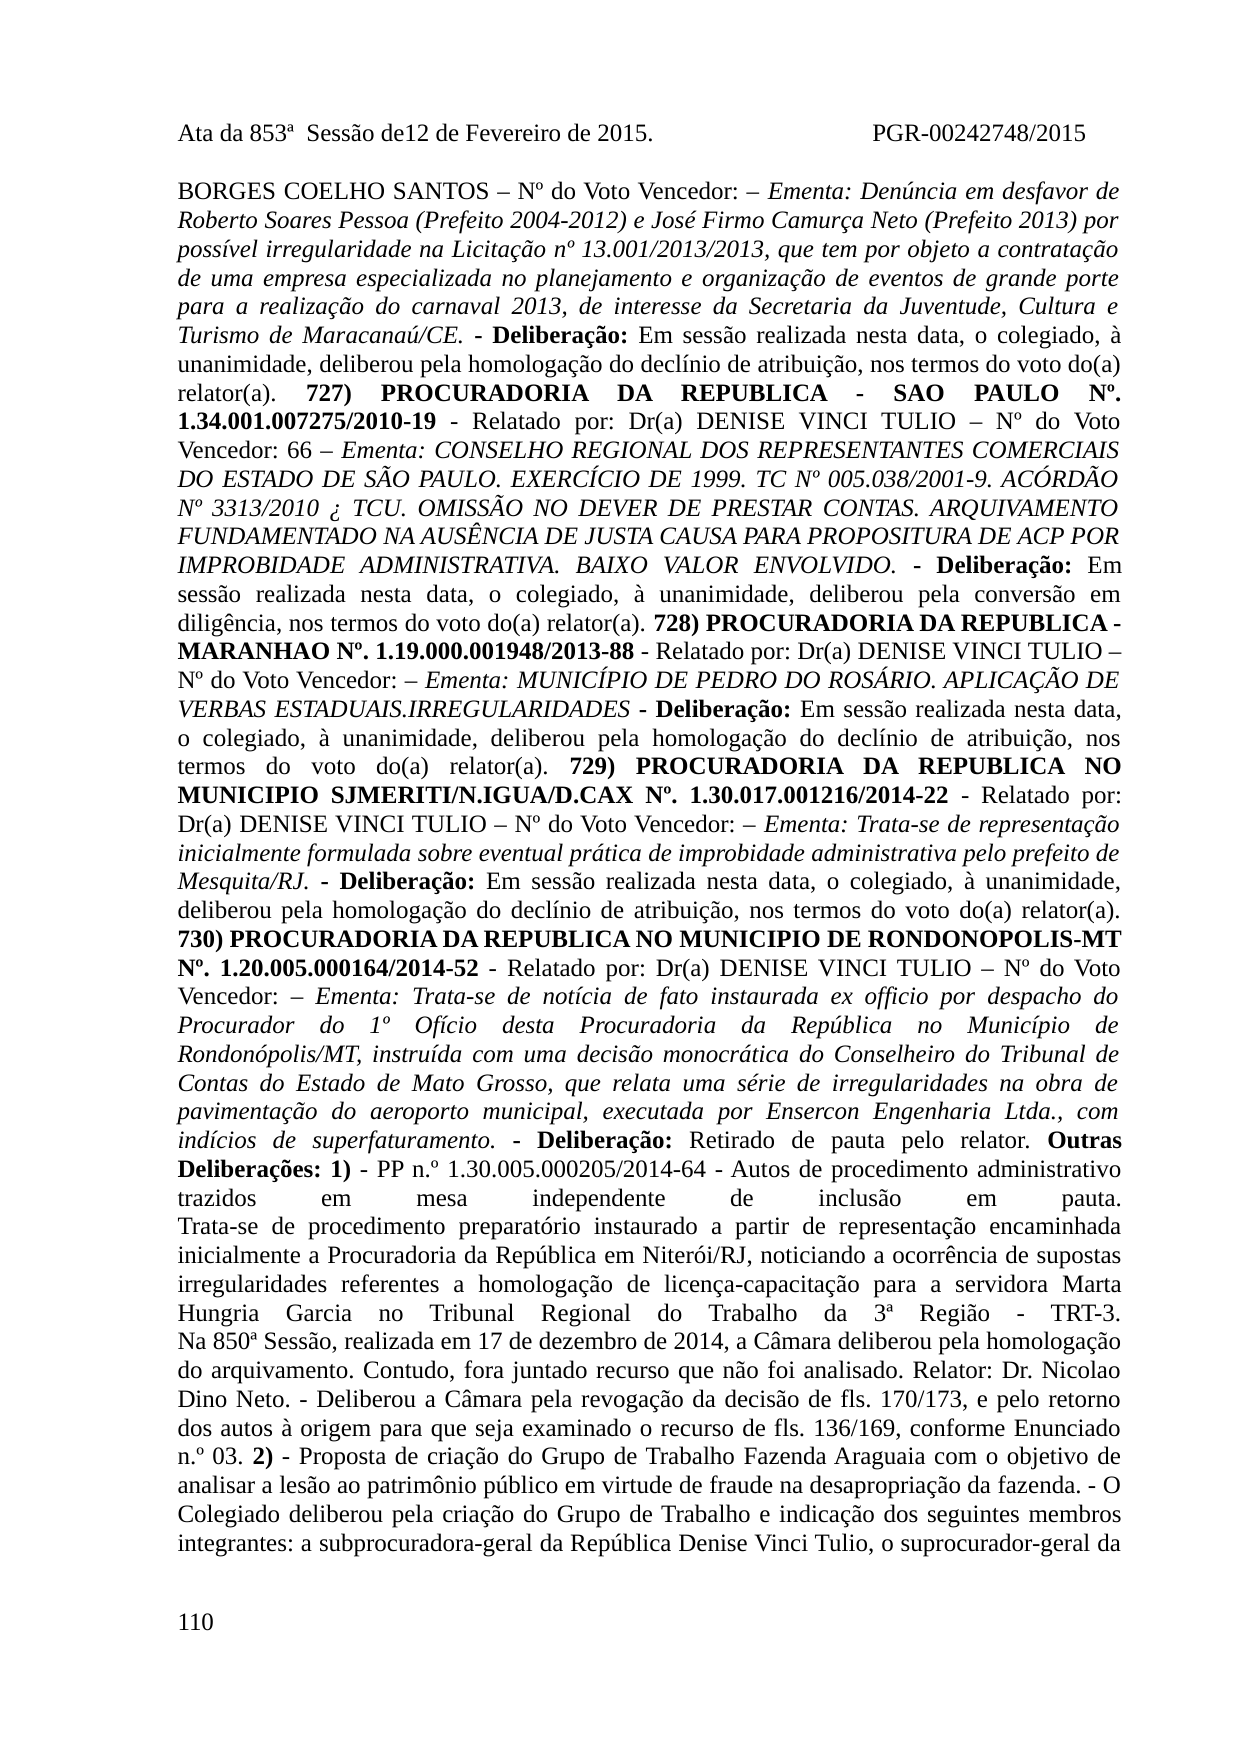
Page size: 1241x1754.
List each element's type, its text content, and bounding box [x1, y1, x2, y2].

text BORGES COELHO SANTOS – Nº do Voto Vencedor: – Ementa: Denúncia em desfavor de Roberto Soares Pessoa (Prefeito 2004-2012) e José Firmo Camurça Neto (Prefeito 2013) por possível irregularidade na Licitação nº 13.001/2013/2013, que tem por objeto a contratação de uma empresa especializada no planejamento e organização de eventos de grande porte para a realização do carnaval 2013, de interesse da Secretaria da Juventude, Cultura e Turismo de Maracanaú/CE. - Deliberação: Em sessão realizada nesta data, o colegiado, à unanimidade, deliberou pela homologação do declínio de atribuição, nos termos do voto do(a) relator(a). 727) PROCURADORIA DA REPUBLICA - SAO PAULO Nº. 1.34.001.007275/2010-19 - Relatado por: Dr(a) DENISE VINCI TULIO – Nº do Voto Vencedor: 66 – Ementa: CONSELHO REGIONAL DOS REPRESENTANTES COMERCIAIS DO ESTADO DE SÃO PAULO. EXERCÍCIO DE 1999. TC Nº 005.038/2001-9. ACÓRDÃO Nº 3313/2010 ¿ TCU. OMISSÃO NO DEVER DE PRESTAR CONTAS. ARQUIVAMENTO FUNDAMENTADO NA AUSÊNCIA DE JUSTA CAUSA PARA PROPOSITURA DE ACP POR IMPROBIDADE ADMINISTRATIVA. BAIXO VALOR ENVOLVIDO. - Deliberação: Em sessão realizada nesta data, o colegiado, à unanimidade, deliberou pela conversão em diligência, nos termos do voto do(a) relator(a). 728) PROCURADORIA DA REPUBLICA - MARANHAO Nº. 1.19.000.001948/2013-88 - Relatado por: Dr(a) DENISE VINCI TULIO – Nº do Voto Vencedor: – Ementa: MUNICÍPIO DE PEDRO DO ROSÁRIO. APLICAÇÃO DE VERBAS ESTADUAIS.IRREGULARIDADES - Deliberação: Em sessão realizada nesta data, o colegiado, à unanimidade, deliberou pela homologação do declínio de atribuição, nos termos do voto do(a) relator(a). 729) PROCURADORIA DA REPUBLICA NO MUNICIPIO SJMERITI/N.IGUA/D.CAX Nº. 1.30.017.001216/2014-22 - Relatado por: Dr(a) DENISE VINCI TULIO – Nº do Voto Vencedor: – Ementa: Trata-se de representação inicialmente formulada sobre eventual prática de improbidade administrativa pelo prefeito de Mesquita/RJ. - Deliberação: Em sessão realizada nesta data, o colegiado, à unanimidade, deliberou pela homologação do declínio de atribuição, nos termos do voto do(a) relator(a). 730) PROCURADORIA DA REPUBLICA NO MUNICIPIO DE RONDONOPOLIS-MT Nº. 1.20.005.000164/2014-52 - Relatado por: Dr(a) DENISE VINCI TULIO – Nº do Voto Vencedor: – Ementa: Trata-se de notícia de fato instaurada ex officio por despacho do Procurador do 1º Ofício desta Procuradoria da República no Município de Rondonópolis/MT, instruída com uma decisão monocrática do Conselheiro do Tribunal de Contas do Estado de Mato Grosso, que relata uma série de irregularidades na obra de pavimentação do aeroporto municipal, executada por Ensercon Engenharia Ltda., com indícios de superfaturamento. - Deliberação: Retirado de pauta pelo relator. Outras Deliberações: 1) - PP n.º 1.30.005.000205/2014-64 - Autos de procedimento administrativo trazidos em mesa independente de inclusão em pauta. Trata-se de procedimento preparatório instaurado a partir de representação encaminhada inicialmente a Procuradoria da República em Niterói/RJ, noticiando a ocorrência de supostas irregularidades referentes a homologação de licença-capacitação para a servidora Marta Hungria Garcia no Tribunal Regional do Trabalho da 3ª Região - TRT-3. Na 850ª Sessão, realizada em 17 de dezembro de 2014, a Câmara deliberou pela homologação do arquivamento. Contudo, fora juntado recurso que não foi analisado. Relator: Dr. Nicolao Dino Neto. - Deliberou a Câmara pela revogação da decisão de fls. 170/173, e pelo retorno dos autos à origem para que seja examinado o recurso de fls. 136/169, conforme Enunciado n.º 03. 2) - Proposta de criação do Grupo de Trabalho Fazenda Araguaia com o objetivo de analisar a lesão ao patrimônio público em virtude de fraude na desapropriação da fazenda. - O Colegiado deliberou pela criação do Grupo de Trabalho e indicação dos seguintes membros integrantes: a subprocuradora-geral da República Denise Vinci Tulio, o suprocurador-geral da [177, 176, 1122, 1556]
